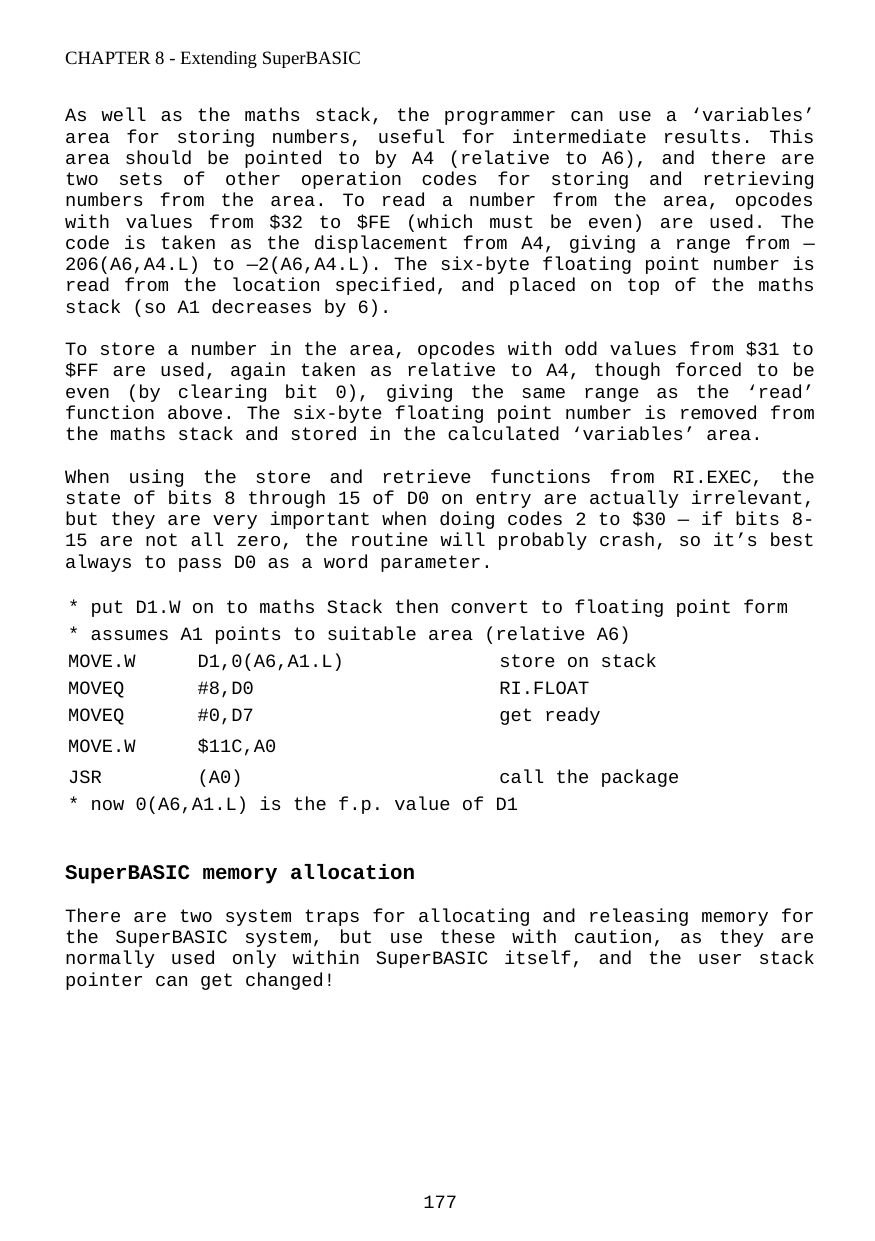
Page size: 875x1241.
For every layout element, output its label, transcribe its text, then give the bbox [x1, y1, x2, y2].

table_cell #0,D7 [195, 703, 496, 730]
table_cell JSR [65, 765, 194, 792]
table_header * put D1.W on to maths Stack then convert to floating point form [65, 595, 815, 622]
table_cell D1,0(A6,A1.L) [195, 649, 496, 676]
table_cell call the package [496, 765, 815, 792]
text As well as the maths stack, the programmer can use a ‘variables’ area for storing numbers, useful for intermediate results. This area should be pointed to by A4 (relative to A6), and there are two sets of other operation codes for storing and retrieving numbers from the area. To read a number from the area, opcodes with values from $32 to $FE (which must be even) are used. The code is taken as the displacement from A4, giving a range from —206(A6,A4.L) to —2(A6,A4.L). The six-byte floating point number is read from the location specified, and placed on top of the maths stack (so A1 decreases by 6). [65, 106, 815, 319]
table_cell MOVEQ [65, 676, 194, 703]
table_cell $11C,A0 [195, 730, 496, 765]
table_cell get ready [496, 703, 815, 730]
subtitle SuperBASIC memory allocation [65, 862, 815, 885]
text There are two system traps for allocating and releasing memory for the SuperBASIC system, but use these with caution, as they are normally used only within SuperBASIC itself, and the user stack pointer can get changed! [65, 907, 815, 992]
table_cell * assumes A1 points to suitable area (relative A6) [65, 622, 815, 649]
table_cell RI.FLOAT [496, 676, 815, 703]
table_cell MOVE.W [65, 649, 194, 676]
table_cell MOVEQ [65, 703, 194, 730]
table_cell #8,D0 [195, 676, 496, 703]
table_cell [496, 730, 815, 765]
text When using the store and retrieve functions from RI.EXEC, the state of bits 8 through 15 of D0 on entry are actually irrelevant, but they are very important when doing codes 2 to $30 — if bits 8-15 are not all zero, the routine will probably crash, so it’s best always to pass D0 as a word parameter. [65, 467, 815, 574]
table_cell store on stack [496, 649, 815, 676]
text To store a number in the area, opcodes with odd values from $31 to $FF are used, again taken as relative to A4, though forced to be even (by clearing bit 0), giving the same range as the ‘read’ function above. The six-byte floating point number is removed from the maths stack and stored in the calculated ‘variables’ area. [65, 340, 815, 446]
table_cell (A0) [195, 765, 496, 792]
table_cell * now 0(A6,A1.L) is the f.p. value of D1 [65, 792, 815, 819]
table_cell MOVE.W [65, 730, 194, 765]
